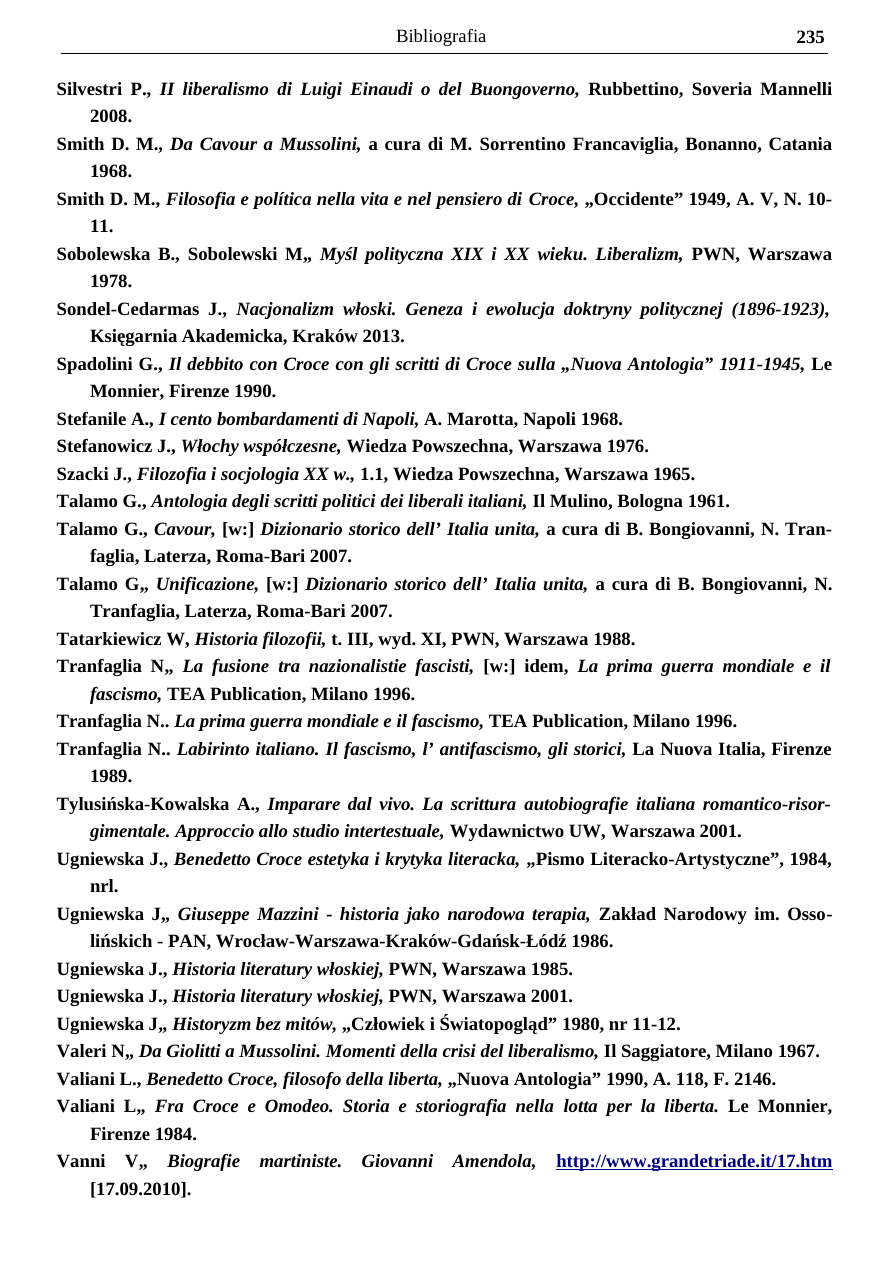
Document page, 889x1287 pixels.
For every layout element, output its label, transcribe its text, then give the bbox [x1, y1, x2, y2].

text Valeri N„ Da Giolitti a Mussolini. Momenti della crisi del liberalismo, Il Saggiatore, Milano 1967. [56, 1040, 832, 1061]
text Ugniewska J„ Giuseppe Mazzini - historia jako narodowa terapia, Zakład Narodowy im. Osso­lińskich - PAN, Wrocław-Warszawa-Kraków-Gdańsk-Łódź 1986. [56, 902, 832, 951]
text Ugniewska J„ Historyzm bez mitów, „Człowiek i Światopogląd” 1980, nr 11-12. [56, 1012, 832, 1034]
text Ugniewska J., Historia literatury włoskiej, PWN, Warszawa 1985. [56, 957, 832, 979]
text Tranfaglia N„ La fusione tra nazionalistie fascisti, [w:] idem, La prima guerra mondiale e il fascismo, TEA Publication, Milano 1996. [56, 655, 832, 704]
text Tranfaglia N.. Labirinto italiano. Il fascismo, l’ antifascismo, gli storici, La Nuova Italia, Firenze 1989. [56, 737, 832, 786]
text Valiani L„ Fra Croce e Omodeo. Storia e storiografia nella lotta per la liberta. Le Monnier, Firenze 1984. [56, 1095, 832, 1144]
text Talamo G., Antologia degli scritti politici dei liberali italiani, Il Mulino, Bologna 1961. [56, 490, 832, 511]
text Tatarkiewicz W, Historia filozofii, t. III, wyd. XI, PWN, Warszawa 1988. [56, 627, 832, 649]
text Vanni V„ Biografie martiniste. Giovanni Amendola, http://www.grandetriade.it/17.htm [17.09.2010]. [56, 1150, 832, 1199]
text Talamo G., Cavour, [w:] Dizionario storico dell’ Italia unita, a cura di B. Bongiovanni, N. Tran- faglia, Laterza, Roma-Bari 2007. [56, 517, 832, 566]
text Valiani L., Benedetto Croce, filosofo della liberta, „Nuova Antologia” 1990, A. 118, F. 2146. [56, 1067, 832, 1089]
text Talamo G„ Unificazione, [w:] Dizionario storico dell’ Italia unita, a cura di B. Bongiovanni, N. Tranfaglia, Laterza, Roma-Bari 2007. [56, 572, 832, 621]
text Smith D. M., Da Cavour a Mussolini, a cura di M. Sorrentino Francaviglia, Bonanno, Catania 1968. [56, 132, 832, 181]
text Smith D. M., Filosofia e política nella vita e nel pensiero di Croce, „Occidente” 1949, A. V, N. 10-11. [56, 187, 832, 236]
text 235 [796, 26, 831, 47]
text Stefanowicz J., Włochy współczesne, Wiedza Powszechna, Warszawa 1976. [56, 435, 832, 456]
text Ugniewska J., Benedetto Croce estetyka i krytyka literacka, „Pismo Literacko-Artystyczne”, 1984, nrl. [56, 847, 832, 896]
text Szacki J., Filozofia i socjologia XX w., 1.1, Wiedza Powszechna, Warszawa 1965. [56, 462, 832, 484]
text Sobolewska B., Sobolewski M„ Myśl polityczna XIX i XX wieku. Liberalizm, PWN, Warszawa 1978. [56, 242, 832, 291]
text Tranfaglia N.. La prima guerra mondiale e il fascismo, TEA Publication, Milano 1996. [56, 710, 832, 731]
text Tylusińska-Kowalska A., Imparare dal vivo. La scrittura autobiografie italiana romantico-risor- gimentale. Approccio allo studio intertestuale, Wydawnictwo UW, Warszawa 2001. [56, 792, 832, 841]
text Spadolini G., Il debbito con Croce con gli scritti di Croce sulla „Nuova Antologia” 1911-1945, Le Monnier, Firenze 1990. [56, 352, 832, 401]
text Sondel-Cedarmas J., Nacjonalizm włoski. Geneza i ewolucja doktryny politycznej (1896-1923), Księgarnia Akademicka, Kraków 2013. [56, 297, 832, 346]
text Ugniewska J., Historia literatury włoskiej, PWN, Warszawa 2001. [56, 985, 832, 1006]
text Bibliografia [396, 25, 494, 46]
text Stefanile A., I cento bombardamenti di Napoli, A. Marotta, Napoli 1968. [56, 407, 832, 429]
text Silvestri P., II liberalismo di Luigi Einaudi o del Buongoverno, Rubbettino, Soveria Mannelli 2008. [56, 77, 832, 126]
